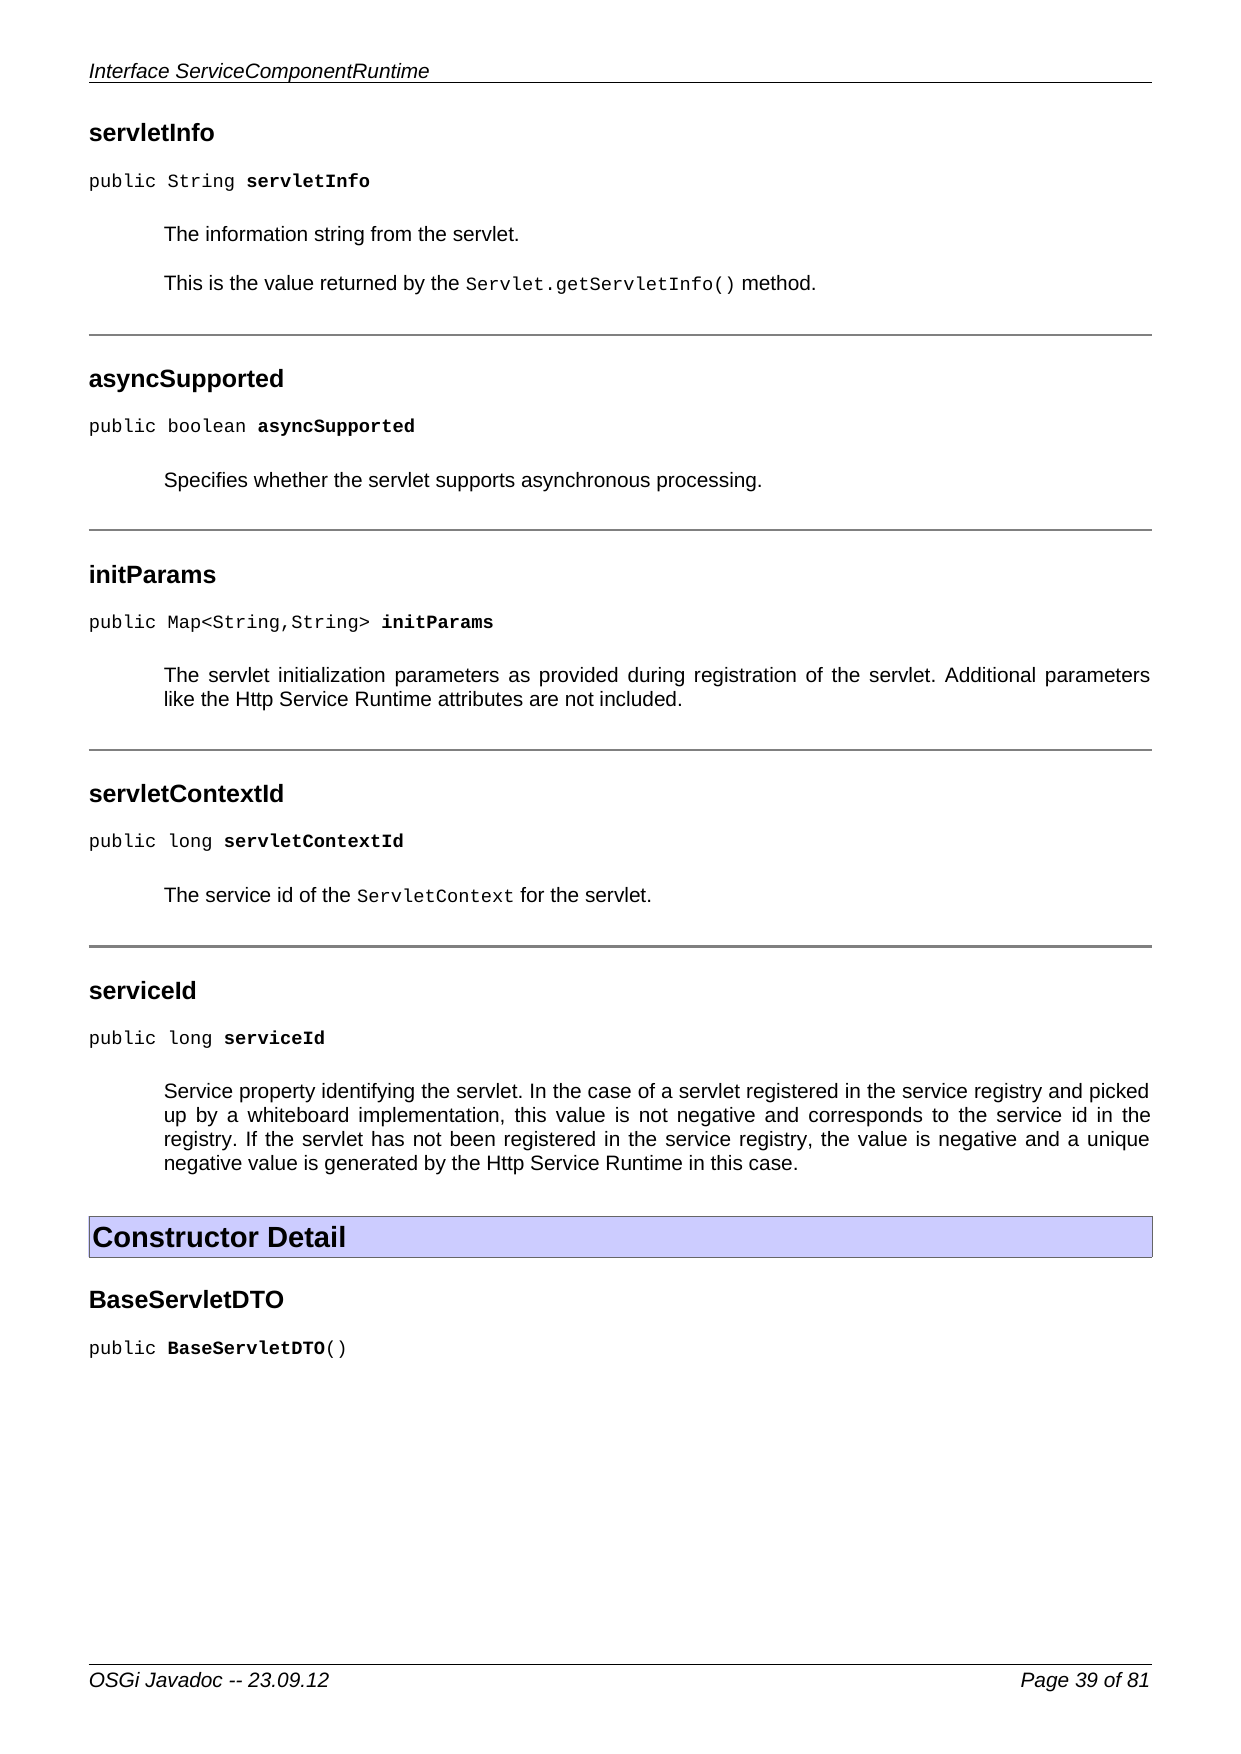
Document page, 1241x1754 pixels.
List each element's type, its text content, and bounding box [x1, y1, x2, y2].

subtitle servletInfo [88, 118, 1152, 147]
text The service id of the ServletContext for the servlet. [163, 882, 1152, 908]
text public boolean asyncSupported [88, 417, 1152, 438]
text This is the value returned by the Servlet.getServletInfo() method. [163, 271, 1152, 296]
text The servlet initialization parameters as provided during registration of the servlet. Additional parameters like the Http Service Runtime attributes are not included. [163, 663, 1152, 711]
text Specifies whether the servlet supports asynchronous processing. [163, 467, 1152, 491]
text The information string from the servlet. [163, 222, 1152, 246]
subtitle serviceId [88, 976, 1152, 1005]
text public Map<String,String> initParams [88, 613, 1152, 634]
subtitle Constructor Detail [90, 1217, 1152, 1257]
text Service property identifying the servlet. In the case of a servlet registered in the service registry and picked up by a whiteboard implementation, this value is not negative and corresponds to the service id in the registry. If the servlet has not been registered in the service registry, the value is negative and a unique negative value is generated by the Http Service Runtime in this case. [163, 1079, 1152, 1175]
subtitle servletContextId [88, 779, 1152, 808]
subtitle initParams [88, 560, 1152, 588]
text public String servletInfo [88, 171, 1152, 193]
text public long serviceId [88, 1029, 1152, 1050]
subtitle BaseServletDTO [88, 1286, 1152, 1314]
text public long servletContextId [88, 832, 1152, 853]
subtitle asyncSupported [88, 364, 1152, 393]
text public BaseServletDTO() [88, 1338, 1152, 1360]
